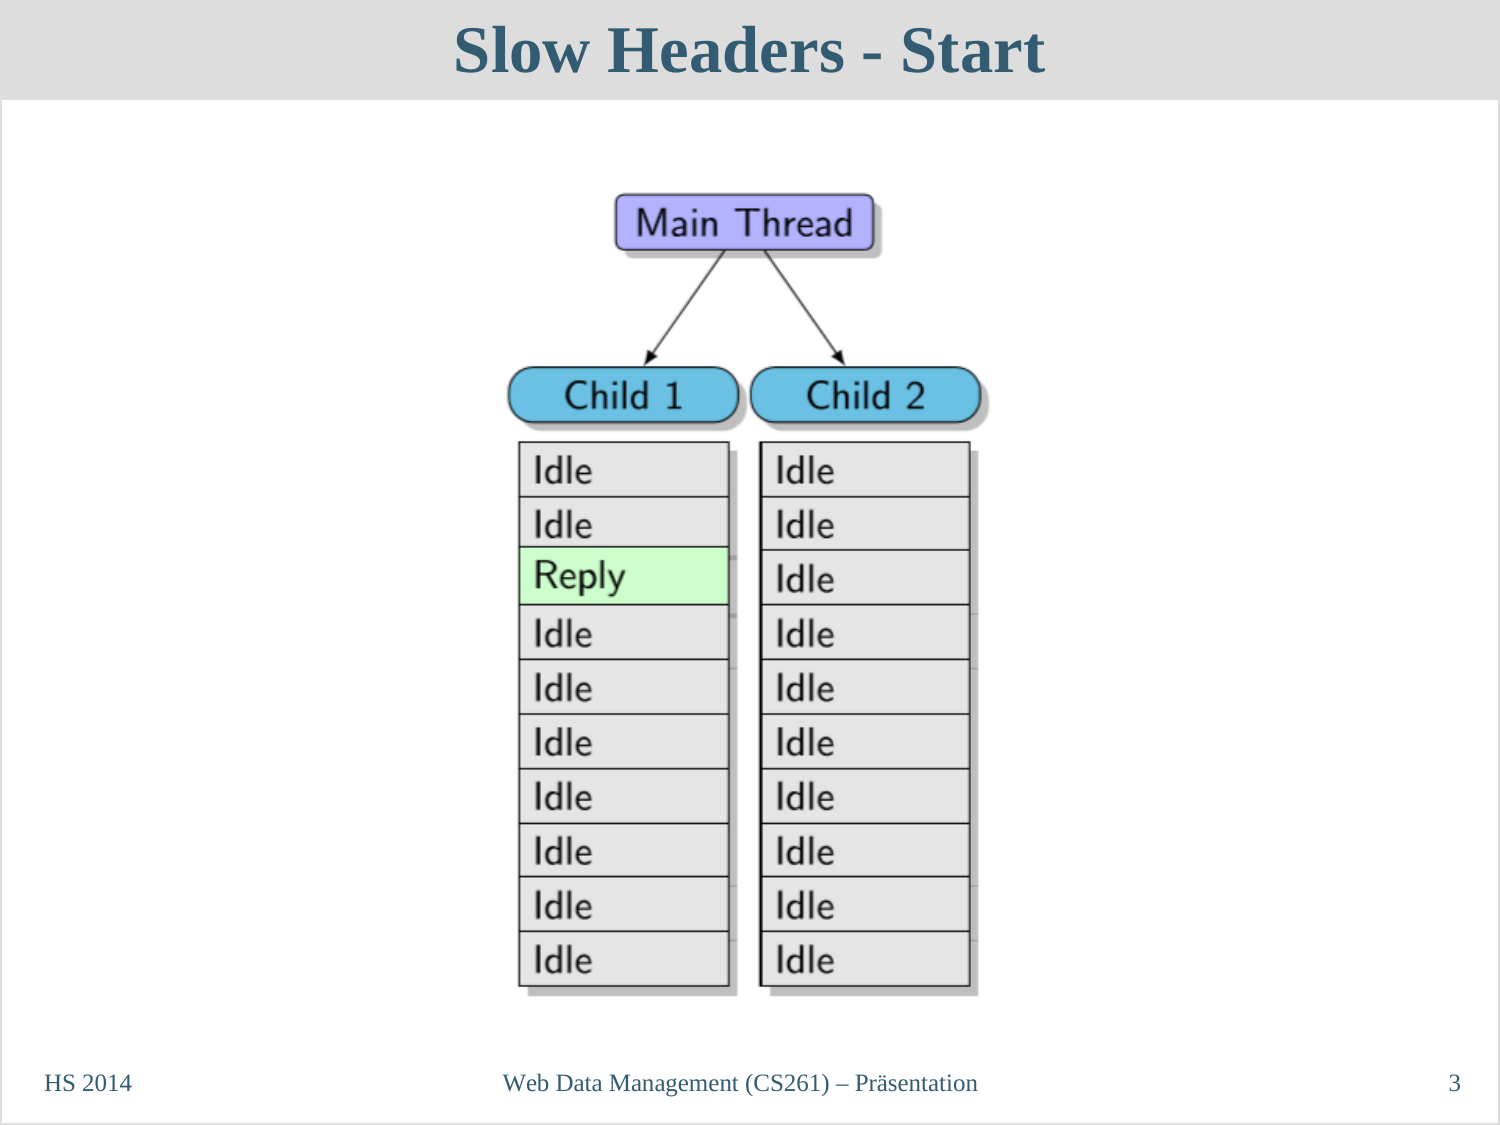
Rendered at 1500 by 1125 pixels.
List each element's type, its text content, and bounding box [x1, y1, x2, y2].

text_box [1375, 1058, 1477, 1097]
text_box HS 2014 [29, 1058, 195, 1097]
title Slow Headers - Start [0, 0, 1500, 100]
text_box Web Data Management (CS261) – Präsentation [300, 1058, 1201, 1107]
picture [125, 190, 1376, 998]
